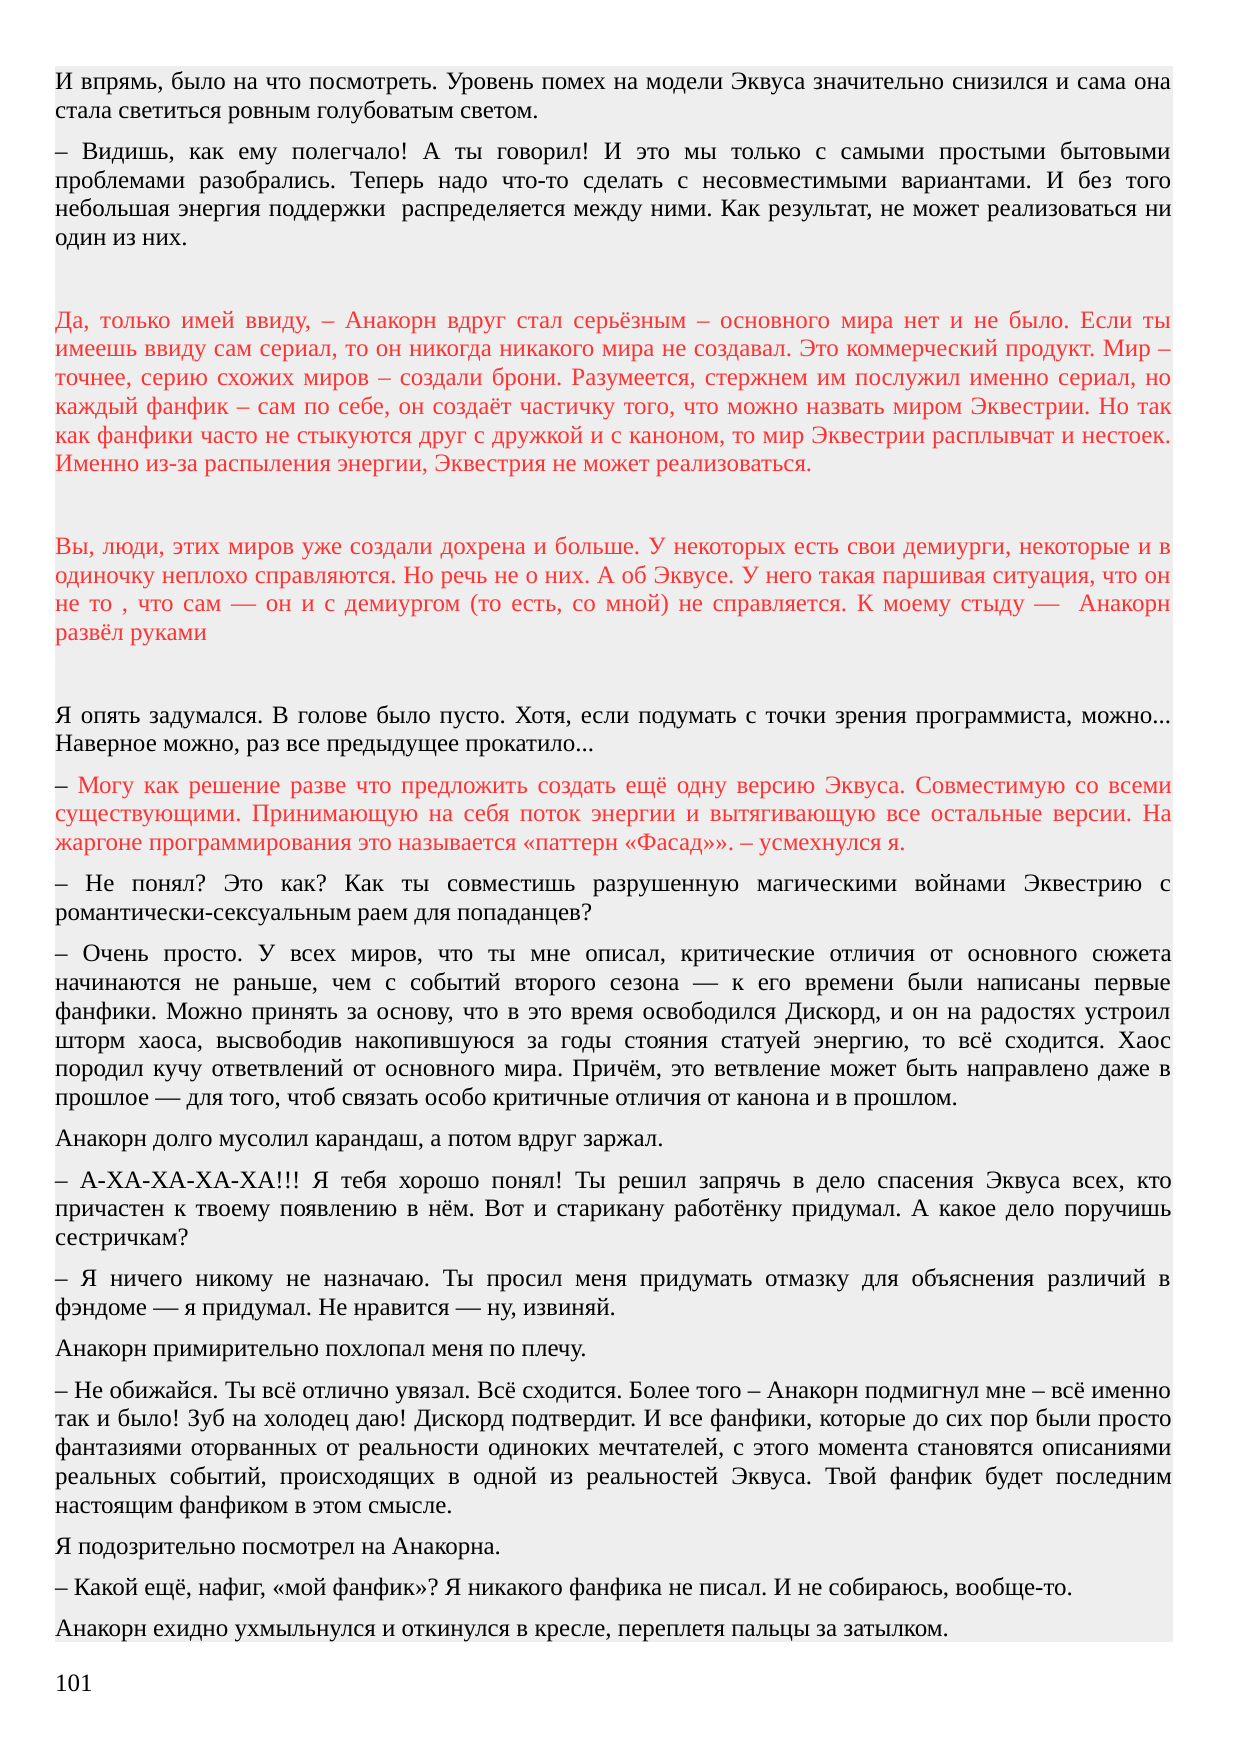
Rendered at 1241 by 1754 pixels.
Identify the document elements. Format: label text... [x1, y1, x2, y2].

text – Я ничего никому не назначаю. Ты просил меня придумать отмазку для объяснения различий в фэндоме — я придумал. Не нравится — ну, извиняй. [55, 1263, 1173, 1321]
text – Видишь, как ему полегчало! А ты говорил! И это мы только с самыми простыми бытовыми проблемами разобрались. Теперь надо что-то сделать с несовместимыми вариантами. И без того небольшая энергия поддержки распределяется между ними. Как результат, не может реализоваться ни один из них. [55, 136, 1173, 251]
text Я подозрительно посмотрел на Анакорна. [55, 1531, 1173, 1560]
text Анакорн долго мусолил карандаш, а потом вдруг заржал. [55, 1123, 1173, 1152]
text – Не понял? Это как? Как ты совместишь разрушенную магическими войнами Эквестрию с романтически-сексуальным раем для попаданцев? [55, 868, 1173, 926]
text Анакорн ехидно ухмыльнулся и откинулся в кресле, переплетя пальцы за затылком. [55, 1613, 1173, 1642]
text – Могу как решение разве что предложить создать ещё одну версию Эквуса. Совместимую со всеми существующими. Принимающую на себя поток энергии и вытягивающую все остальные версии. На жаргоне программирования это называется «паттерн «Фасад»». – усмехнулся я. [55, 770, 1173, 856]
text Анакорн примирительно похлопал меня по плечу. [55, 1333, 1173, 1362]
text И впрямь, было на что посмотреть. Уровень помех на модели Эквуса значительно снизился и сама она стала светиться ровным голубоватым светом. [55, 66, 1173, 123]
text – А-ХА-ХА-ХА-ХА!!! Я тебя хорошо понял! Ты решил запрячь в дело спасения Эквуса всех, кто причастен к твоему появлению в нём. Вот и старикану работёнку придумал. А какое дело поручишь сестричкам? [55, 1165, 1173, 1251]
text – Не обижайся. Ты всё отлично увязал. Всё сходится. Более того – Анакорн подмигнул мне – всё именно так и было! Зуб на холодец даю! Дискорд подтвердит. И все фанфики, которые до сих пор были просто фантазиями оторванных от реальности одиноких мечтателей, с этого момента становятся описаниями реальных событий, происходящих в одной из реальностей Эквуса. Твой фанфик будет последним настоящим фанфиком в этом смысле. [55, 1375, 1173, 1518]
text Вы, люди, этих миров уже создали дохрена и больше. У некоторых есть свои демиурги, некоторые и в одиночку неплохо справляются. Но речь не о них. А об Эквусе. У него такая паршивая ситуация, что он не то , что сам — он и с демиургом (то есть, со мной) не справляется. К моему стыду — Анакорн развёл руками [55, 531, 1173, 646]
text Да, только имей ввиду, – Анакорн вдруг стал серьёзным – основного мира нет и не было. Если ты имеешь ввиду сам сериал, то он никогда никакого мира не создавал. Это коммерческий продукт. Мир – точнее, серию схожих миров – создали брони. Разумеется, стержнем им послужил именно сериал, но каждый фанфик – сам по себе, он создаёт частичку того, что можно назвать миром Эквестрии. Но так как фанфики часто не стыкуются друг с дружкой и с каноном, то мир Эквестрии расплывчат и нестоек. Именно из-за распыления энергии, Эквестрия не может реализоваться. [55, 305, 1173, 477]
text – Какой ещё, нафиг, «мой фанфик»? Я никакого фанфика не писал. И не собираюсь, вообще-то. [55, 1572, 1173, 1601]
text – Очень просто. У всех миров, что ты мне описал, критические отличия от основного сюжета начинаются не раньше, чем с событий второго сезона — к его времени были написаны первые фанфики. Можно принять за основу, что в это время освободился Дискорд, и он на радостях устроил шторм хаоса, высвободив накопившуюся за годы стояния статуей энергию, то всё сходится. Хаос породил кучу ответвлений от основного мира. Причём, это ветвление может быть направлено даже в прошлое — для того, чтоб связать особо критичные отличия от канона и в прошлом. [55, 938, 1173, 1111]
text Я опять задумался. В голове было пусто. Хотя, если подумать с точки зрения программиста, можно... Наверное можно, раз все предыдущее прокатило... [55, 700, 1173, 757]
